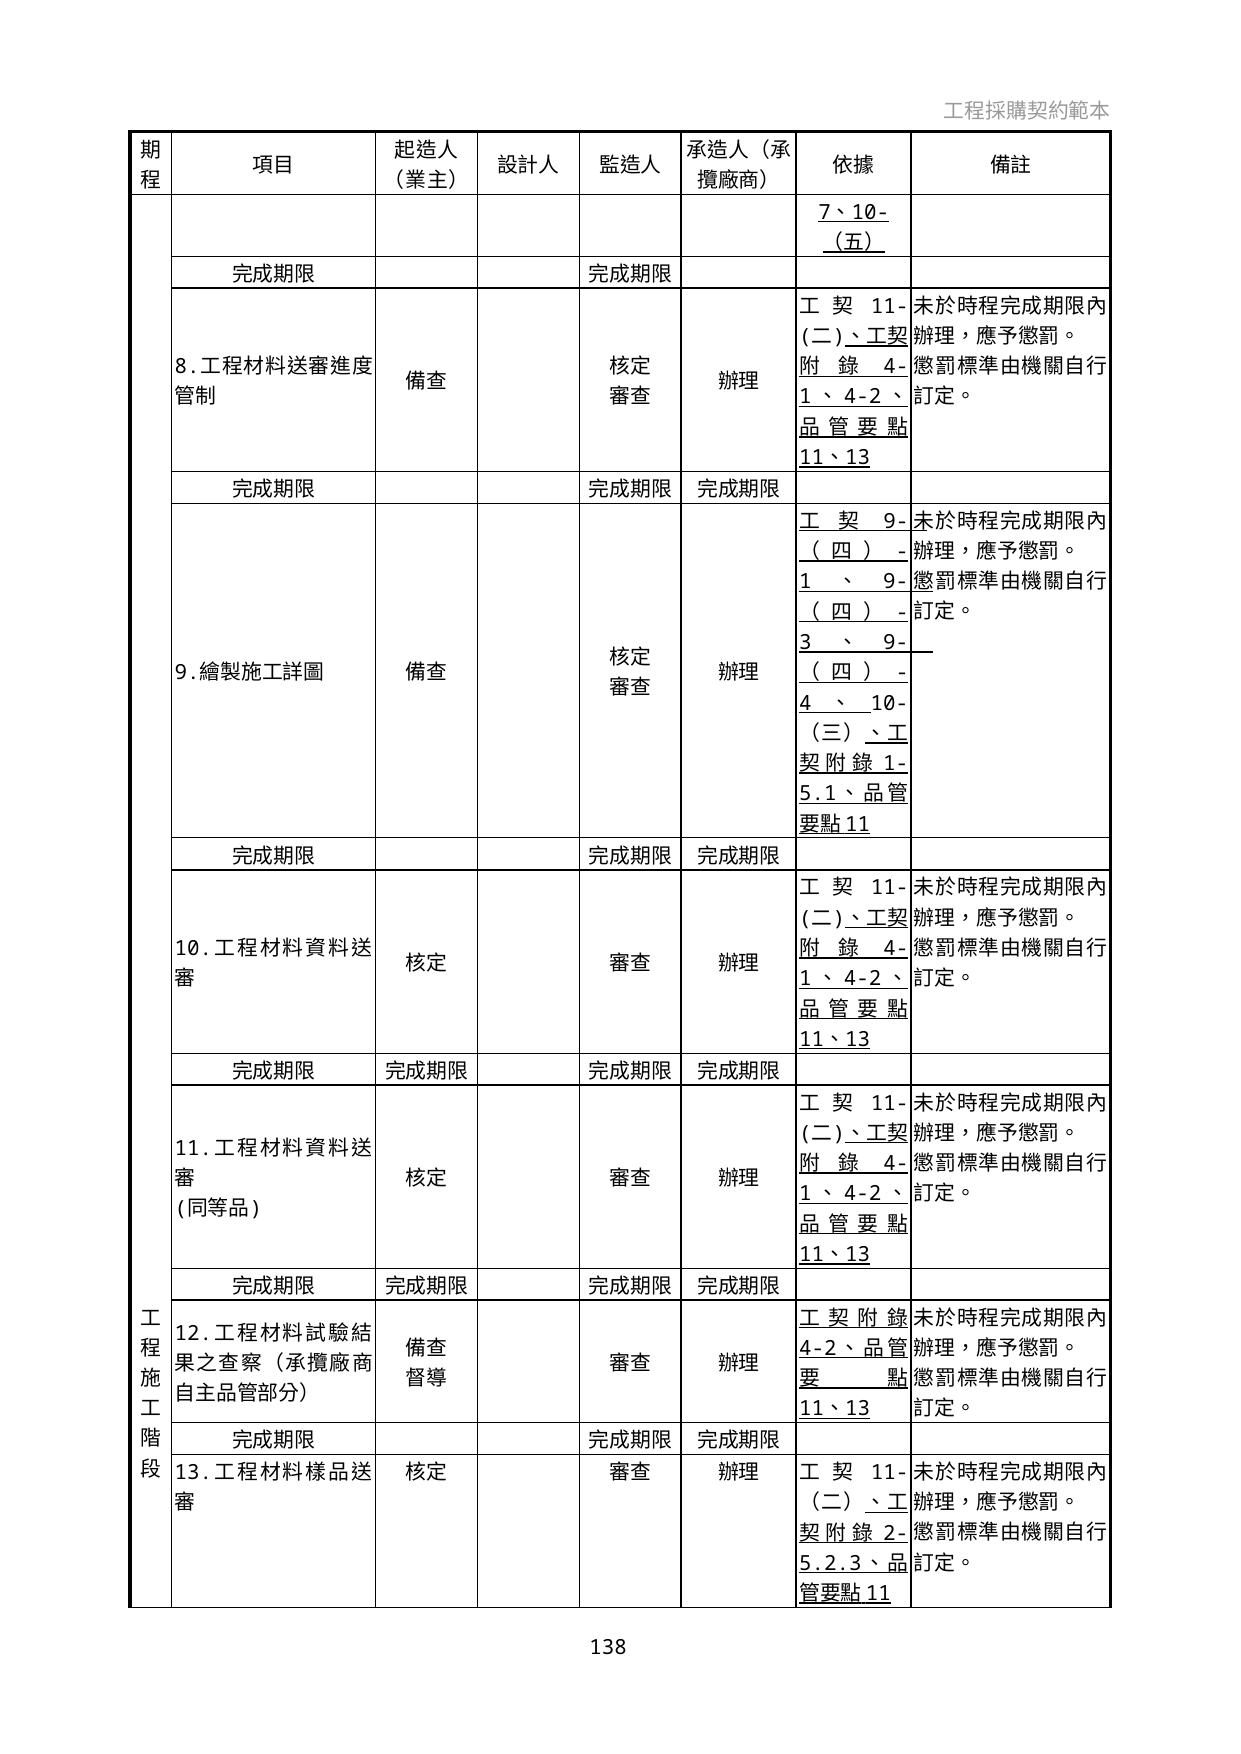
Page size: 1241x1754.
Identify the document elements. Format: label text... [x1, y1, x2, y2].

table_cell 完成期限 [682, 472, 795, 502]
table_cell 完成期限 [580, 838, 680, 869]
table_cell 9.繪製施工詳圖 [172, 504, 375, 837]
table_cell 辦理 [682, 1301, 795, 1422]
table_cell 10.工程材料資料送審 [172, 871, 375, 1052]
table_cell 核定 審查 [580, 289, 680, 471]
table_cell 工契11-(二)、工契附錄4-1、4-2、品管要點11、13 [797, 289, 910, 471]
table_cell 完成期限 [376, 1054, 477, 1084]
table_cell [912, 1423, 1109, 1454]
table_cell [376, 838, 477, 869]
table_cell 辦理 [682, 289, 795, 471]
table_cell 8.工程材料送審進度管制 [172, 289, 375, 471]
table_cell [797, 472, 910, 502]
table_cell [912, 257, 1109, 287]
table_cell 12.工程材料試驗結果之查察（承攬廠商自主品管部分） [172, 1301, 375, 1422]
table_cell [580, 195, 680, 256]
table_cell [682, 195, 795, 256]
table_cell 工契附錄4-2、品管要點11、13 [797, 1301, 910, 1422]
table_cell 完成期限 [172, 257, 375, 287]
table_cell 完成期限 [682, 838, 795, 869]
table_cell 完成期限 [580, 1269, 680, 1299]
table_cell 備查 督導 [376, 1301, 477, 1422]
table_cell 備查 [376, 289, 477, 471]
table_cell 工契11-(二)、工契附錄4-1、4-2、品管要點11、13 [797, 871, 910, 1052]
table_cell 核定 [376, 1086, 477, 1267]
table_cell [478, 1301, 579, 1422]
table_cell [797, 257, 910, 287]
table_cell [478, 504, 579, 837]
table_cell [797, 838, 910, 869]
table_cell 未於時程完成期限內辦理，應予懲罰。 懲罰標準由機關自行訂定。 [912, 504, 1109, 837]
table_header 起造人（業主） [376, 133, 477, 193]
table_cell 審查 [580, 1455, 680, 1607]
table_cell 完成期限 [682, 1054, 795, 1084]
table_cell [478, 472, 579, 502]
table_cell 未於時程完成期限內辦理，應予懲罰。 懲罰標準由機關自行訂定。 [912, 1301, 1109, 1422]
table_cell 完成期限 [172, 1423, 375, 1454]
table_cell [478, 1086, 579, 1267]
table_cell [478, 1054, 579, 1084]
table_header 項目 [172, 133, 375, 193]
table_cell [376, 1423, 477, 1454]
table_cell 完成期限 [682, 1423, 795, 1454]
table_cell 7、10-（五） [797, 195, 910, 256]
table_header 期程 [132, 133, 171, 193]
table_cell [478, 871, 579, 1052]
table_cell 13.工程材料樣品送審 [172, 1455, 375, 1607]
table_cell 11.工程材料資料送審 (同等品) [172, 1086, 375, 1267]
table_cell [797, 1269, 910, 1299]
table_cell [478, 1269, 579, 1299]
table_cell 審查 [580, 1086, 680, 1267]
table_cell [478, 1423, 579, 1454]
table_header 承造人（承攬廠商） [682, 133, 795, 193]
table_cell 完成期限 [682, 1269, 795, 1299]
table_cell 完成期限 [580, 1054, 680, 1084]
table_cell [172, 195, 375, 256]
table_cell 審查 [580, 871, 680, 1052]
table_cell [797, 1423, 910, 1454]
table_cell [478, 195, 579, 256]
table_cell 核定 [376, 871, 477, 1052]
table_cell 未於時程完成期限內辦理，應予懲罰。 懲罰標準由機關自行訂定。 [912, 871, 1109, 1052]
table_cell 完成期限 [172, 838, 375, 869]
table_cell [682, 257, 795, 287]
table_cell [478, 1455, 579, 1607]
table_cell 完成期限 [376, 1269, 477, 1299]
table_cell 工契11-(二)、工契附錄4-1、4-2、品管要點11、13 [797, 1086, 910, 1267]
table_cell 辦理 [682, 504, 795, 837]
table_cell 辦理 [682, 1086, 795, 1267]
table_cell 辦理 [682, 871, 795, 1052]
table_cell [478, 289, 579, 471]
table_cell [912, 1269, 1109, 1299]
table_cell 工程施工階段 [132, 1299, 171, 1607]
table_cell [912, 195, 1109, 256]
table_cell [797, 1054, 910, 1084]
table_cell [912, 838, 1109, 869]
table_cell 完成期限 [172, 472, 375, 502]
table_cell 核定 審查 [580, 504, 680, 837]
table_cell 未於時程完成期限內辦理，應予懲罰。 懲罰標準由機關自行訂定。 [912, 1455, 1109, 1607]
table_cell [132, 195, 171, 1299]
table_cell 完成期限 [580, 472, 680, 502]
table_cell [912, 472, 1109, 502]
table_cell [376, 472, 477, 502]
table_header 設計人 [478, 133, 579, 193]
table_cell 工契9-（四）-1、9-（四）-3、9-（四）-4、10-（三）、工契附錄1-5.1、品管要點11 [797, 504, 910, 837]
table_cell [478, 257, 579, 287]
table_header 備註 [912, 133, 1109, 193]
table_cell 備查 [376, 504, 477, 837]
table_cell 辦理 [682, 1455, 795, 1607]
table_cell 核定 [376, 1455, 477, 1607]
table_header 監造人 [580, 133, 680, 193]
table_cell 未於時程完成期限內辦理，應予懲罰。 懲罰標準由機關自行訂定。 [912, 1086, 1109, 1267]
table_cell 完成期限 [580, 257, 680, 287]
table_cell 完成期限 [172, 1269, 375, 1299]
table_header 依據 [797, 133, 910, 193]
table_cell 完成期限 [172, 1054, 375, 1084]
table_cell [478, 838, 579, 869]
table_cell 審查 [580, 1301, 680, 1422]
table_cell 完成期限 [580, 1423, 680, 1454]
table_cell 未於時程完成期限內辦理，應予懲罰。 懲罰標準由機關自行訂定。 [912, 289, 1109, 471]
table_cell [912, 1054, 1109, 1084]
table_cell [376, 195, 477, 256]
table_cell 工契11-（二）、工契附錄2-5.2.3、品管要點11 [797, 1455, 910, 1607]
table_cell [376, 257, 477, 287]
